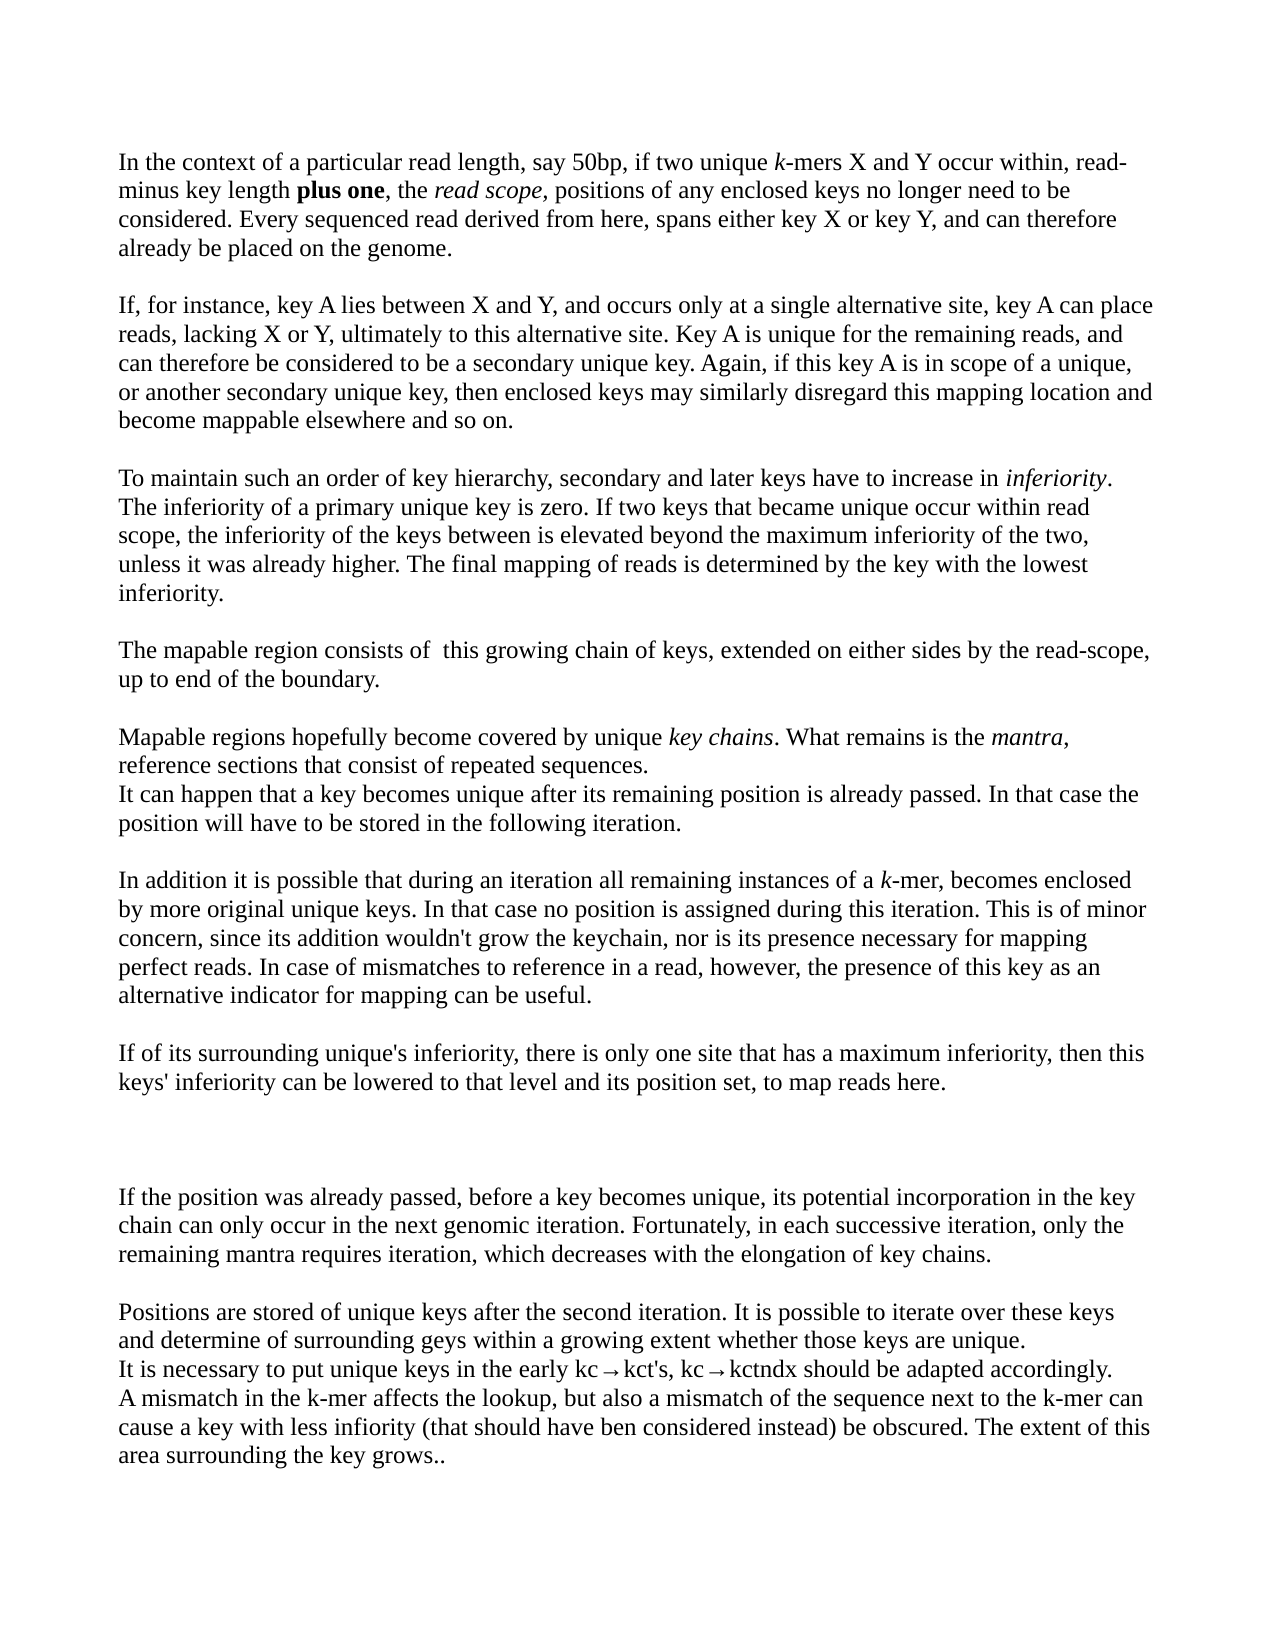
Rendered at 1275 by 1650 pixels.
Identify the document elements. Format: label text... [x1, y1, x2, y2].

text If, for instance, key A lies between X and Y, and occurs only at a single alternative site, key A can place reads, lacking X or Y, ultimately to this alternative site. Key A is unique for the remaining reads, and can therefore be considered to be a secondary unique key. Again, if this key A is in scope of a unique, or another secondary unique key, then enclosed keys may similarly disregard this mapping location and become mappable elsewhere and so on. [118, 291, 1157, 434]
text In the context of a particular read length, say 50bp, if two unique k-mers X and Y occur within, read- minus key length plus one, the read scope, positions of any enclosed keys no longer need to be considered. Every sequenced read derived from here, spans either key X or key Y, and can therefore already be placed on the genome. [118, 147, 1157, 262]
text It is necessary to put unique keys in the early kc→kct's, kc→kctndx should be adapted accordingly. [118, 1354, 1157, 1383]
text A mismatch in the k-mer affects the lookup, but also a mismatch of the sequence next to the k-mer can cause a key with less infiority (that should have ben considered instead) be obscured. The extent of this area surrounding the key grows.. [118, 1383, 1157, 1469]
text Mapable regions hopefully become covered by unique key chains. What remains is the mantra, reference sections that consist of repeated sequences. [118, 722, 1157, 779]
text In addition it is possible that during an iteration all remaining instances of a k-mer, becomes enclosed by more original unique keys. In that case no position is assigned during this iteration. This is of minor concern, since its addition wouldn't grow the keychain, nor is its presence necessary for mapping perfect reads. In case of mismatches to reference in a read, however, the presence of this key as an alternative indicator for mapping can be useful. [118, 866, 1157, 1009]
text Positions are stored of unique keys after the second iteration. It is possible to iterate over these keys and determine of surrounding geys within a growing extent whether those keys are unique. [118, 1297, 1157, 1354]
text It can happen that a key becomes unique after its remaining position is already passed. In that case the position will have to be stored in the following iteration. [118, 779, 1157, 837]
text If of its surrounding unique's inferiority, there is only one site that has a maximum inferiority, then this keys' inferiority can be lowered to that level and its position set, to map reads here. [118, 1038, 1157, 1096]
text To maintain such an order of key hierarchy, secondary and later keys have to increase in inferiority. The inferiority of a primary unique key is zero. If two keys that became unique occur within read scope, the inferiority of the keys between is elevated beyond the maximum inferiority of the two, unless it was already higher. The final mapping of reads is determined by the key with the lowest inferiority. [118, 463, 1157, 607]
text If the position was already passed, before a key becomes unique, its potential incorporation in the key chain can only occur in the next genomic iteration. Fortunately, in each successive iteration, only the remaining mantra requires iteration, which decreases with the elongation of key chains. [118, 1182, 1157, 1268]
text The mapable region consists of this growing chain of keys, extended on either sides by the read-scope, up to end of the boundary. [118, 636, 1157, 693]
